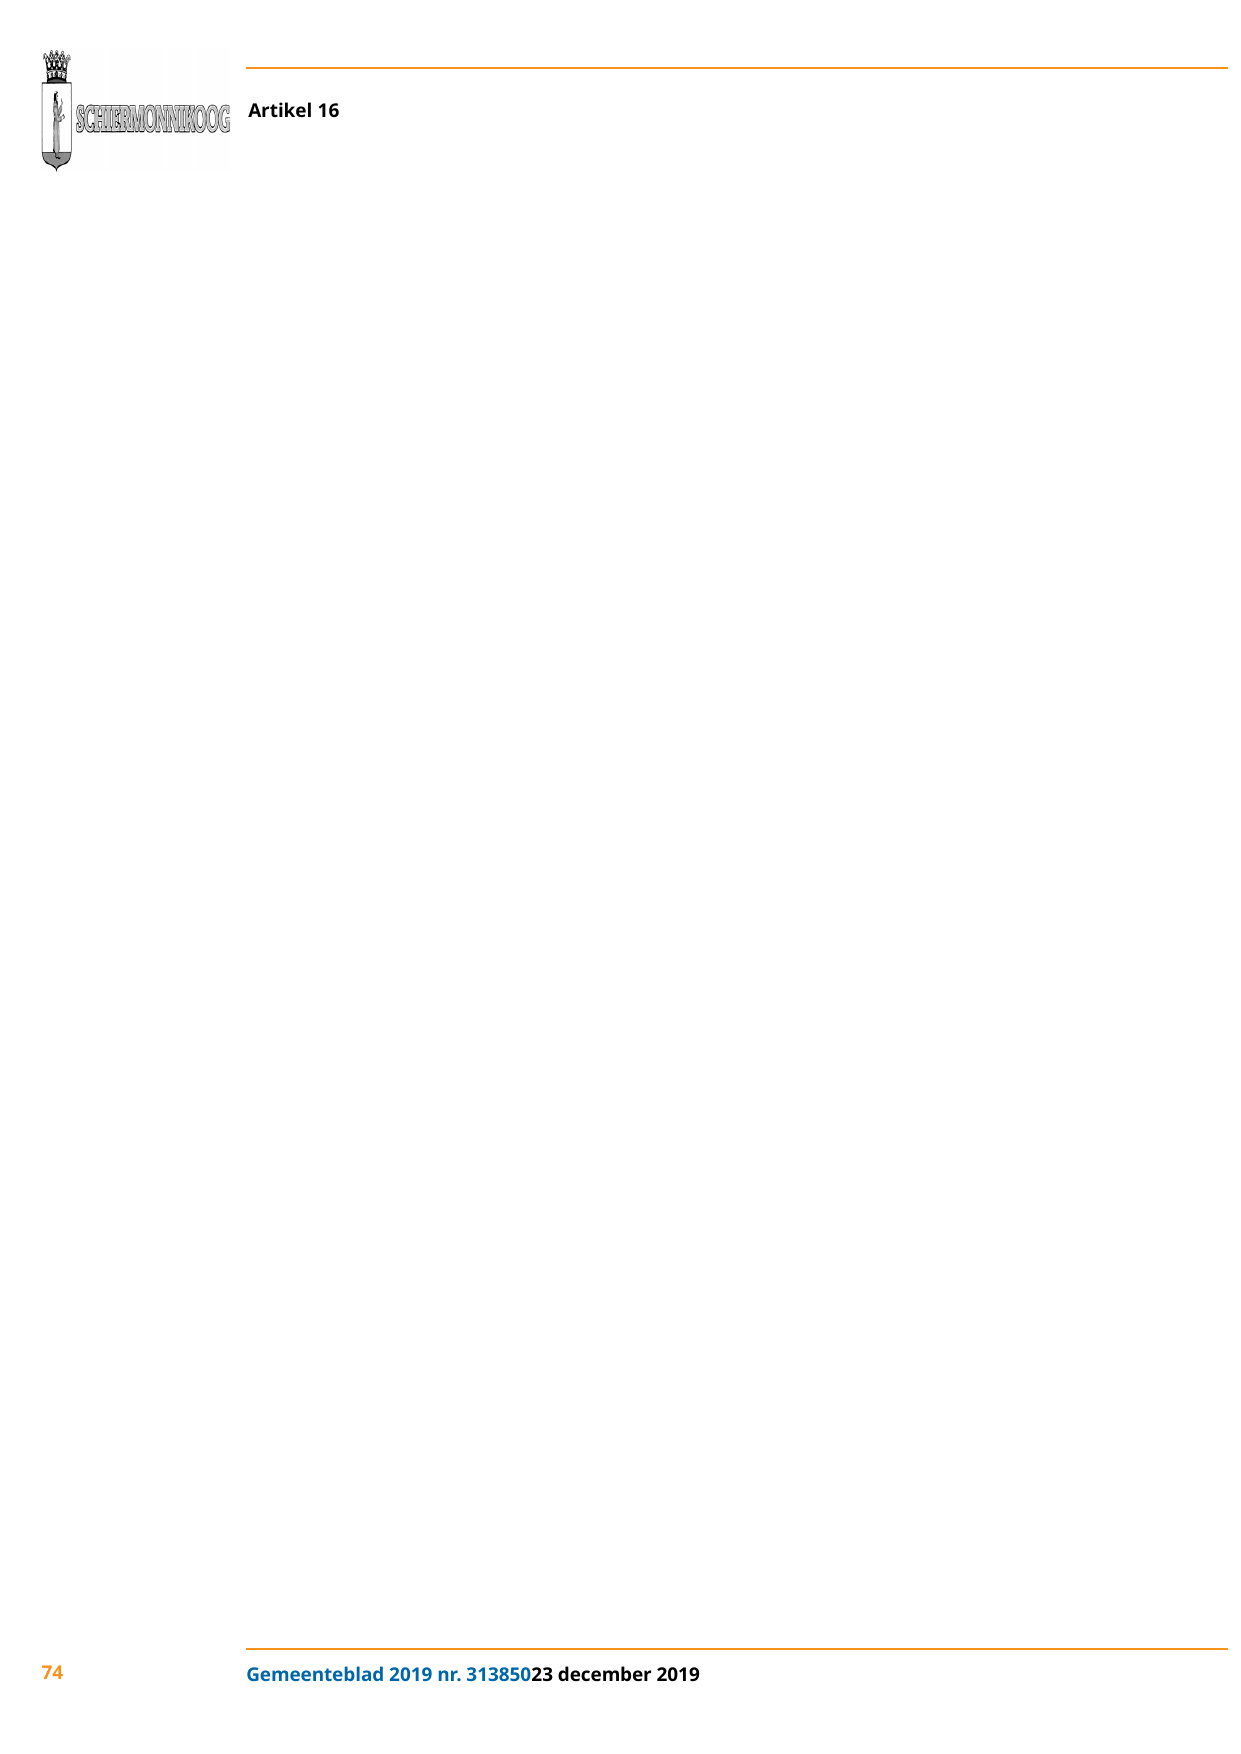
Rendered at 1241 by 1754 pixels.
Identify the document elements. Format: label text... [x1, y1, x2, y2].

text Artikel 16 [248, 95, 1152, 123]
picture [41, 47, 231, 172]
